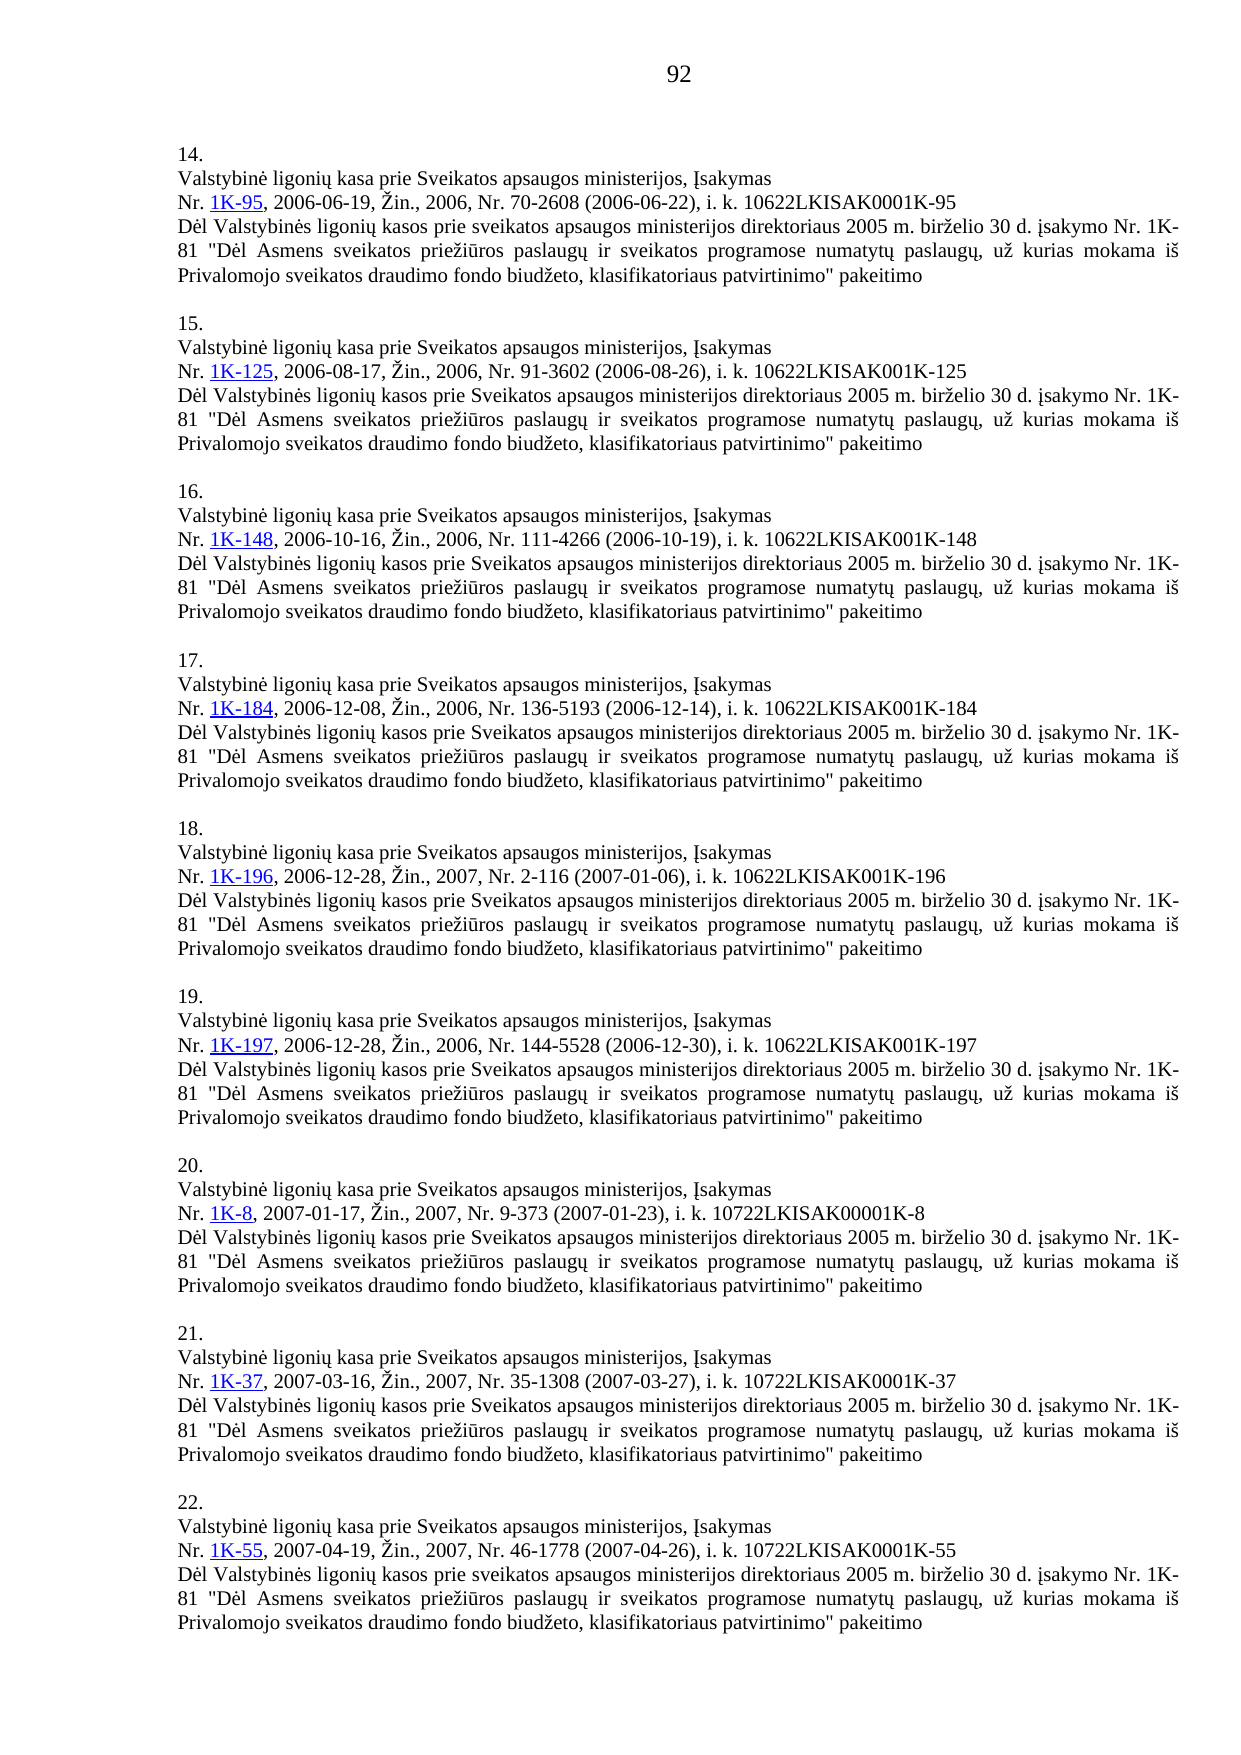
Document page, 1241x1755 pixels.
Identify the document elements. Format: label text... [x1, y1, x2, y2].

text Nr. 1K-196, 2006-12-28, Žin., 2007, Nr. 2-116 (2007-01-06), i. k. 10622LKISAK001K-196 [177, 864, 1181, 888]
text Dėl Valstybinės ligonių kasos prie Sveikatos apsaugos ministerijos direktoriaus 2005 m. birželio 30 d. įsakymo Nr. 1K-81 "Dėl Asmens sveikatos priežiūros paslaugų ir sveikatos programose numatytų paslaugų, už kurias mokama iš Privalomojo sveikatos draudimo fondo biudžeto, klasifikatoriaus patvirtinimo" pakeitimo [177, 383, 1181, 455]
text Valstybinė ligonių kasa prie Sveikatos apsaugos ministerijos, Įsakymas [177, 503, 1181, 527]
text Dėl Valstybinės ligonių kasos prie Sveikatos apsaugos ministerijos direktoriaus 2005 m. birželio 30 d. įsakymo Nr. 1K-81 "Dėl Asmens sveikatos priežiūros paslaugų ir sveikatos programose numatytų paslaugų, už kurias mokama iš Privalomojo sveikatos draudimo fondo biudžeto, klasifikatoriaus patvirtinimo" pakeitimo [177, 720, 1181, 792]
text Valstybinė ligonių kasa prie Sveikatos apsaugos ministerijos, Įsakymas [177, 1514, 1181, 1538]
text Valstybinė ligonių kasa prie Sveikatos apsaugos ministerijos, Įsakymas [177, 1345, 1181, 1369]
text Dėl Valstybinės ligonių kasos prie Sveikatos apsaugos ministerijos direktoriaus 2005 m. birželio 30 d. įsakymo Nr. 1K-81 "Dėl Asmens sveikatos priežiūros paslaugų ir sveikatos programose numatytų paslaugų, už kurias mokama iš Privalomojo sveikatos draudimo fondo biudžeto, klasifikatoriaus patvirtinimo" pakeitimo [177, 1393, 1181, 1466]
text Dėl Valstybinės ligonių kasos prie Sveikatos apsaugos ministerijos direktoriaus 2005 m. birželio 30 d. įsakymo Nr. 1K-81 "Dėl Asmens sveikatos priežiūros paslaugų ir sveikatos programose numatytų paslaugų, už kurias mokama iš Privalomojo sveikatos draudimo fondo biudžeto, klasifikatoriaus patvirtinimo" pakeitimo [177, 551, 1181, 623]
text 22. [177, 1490, 1181, 1514]
text 20. [177, 1153, 1181, 1177]
text 17. [177, 647, 1181, 672]
text Nr. 1K-184, 2006-12-08, Žin., 2006, Nr. 136-5193 (2006-12-14), i. k. 10622LKISAK001K-184 [177, 696, 1181, 720]
text Dėl Valstybinės ligonių kasos prie Sveikatos apsaugos ministerijos direktoriaus 2005 m. birželio 30 d. įsakymo Nr. 1K-81 "Dėl Asmens sveikatos priežiūros paslaugų ir sveikatos programose numatytų paslaugų, už kurias mokama iš Privalomojo sveikatos draudimo fondo biudžeto, klasifikatoriaus patvirtinimo" pakeitimo [177, 1225, 1181, 1297]
text Nr. 1K-197, 2006-12-28, Žin., 2006, Nr. 144-5528 (2006-12-30), i. k. 10622LKISAK001K-197 [177, 1032, 1181, 1057]
text Valstybinė ligonių kasa prie Sveikatos apsaugos ministerijos, Įsakymas [177, 335, 1181, 359]
text Dėl Valstybinės ligonių kasos prie sveikatos apsaugos ministerijos direktoriaus 2005 m. birželio 30 d. įsakymo Nr. 1K-81 "Dėl Asmens sveikatos priežiūros paslaugų ir sveikatos programose numatytų paslaugų, už kurias mokama iš Privalomojo sveikatos draudimo fondo biudžeto, klasifikatoriaus patvirtinimo" pakeitimo [177, 1562, 1181, 1634]
text Valstybinė ligonių kasa prie Sveikatos apsaugos ministerijos, Įsakymas [177, 840, 1181, 864]
text Valstybinė ligonių kasa prie Sveikatos apsaugos ministerijos, Įsakymas [177, 1008, 1181, 1032]
text Valstybinė ligonių kasa prie Sveikatos apsaugos ministerijos, Įsakymas [177, 672, 1181, 696]
text 14. [177, 142, 1181, 166]
text 19. [177, 984, 1181, 1008]
text Nr. 1K-148, 2006-10-16, Žin., 2006, Nr. 111-4266 (2006-10-19), i. k. 10622LKISAK001K-148 [177, 527, 1181, 551]
text Nr. 1K-37, 2007-03-16, Žin., 2007, Nr. 35-1308 (2007-03-27), i. k. 10722LKISAK0001K-37 [177, 1369, 1181, 1393]
text Dėl Valstybinės ligonių kasos prie sveikatos apsaugos ministerijos direktoriaus 2005 m. birželio 30 d. įsakymo Nr. 1K-81 "Dėl Asmens sveikatos priežiūros paslaugų ir sveikatos programose numatytų paslaugų, už kurias mokama iš Privalomojo sveikatos draudimo fondo biudžeto, klasifikatoriaus patvirtinimo" pakeitimo [177, 214, 1181, 287]
text Nr. 1K-8, 2007-01-17, Žin., 2007, Nr. 9-373 (2007-01-23), i. k. 10722LKISAK00001K-8 [177, 1201, 1181, 1225]
text Valstybinė ligonių kasa prie Sveikatos apsaugos ministerijos, Įsakymas [177, 166, 1181, 190]
text Dėl Valstybinės ligonių kasos prie Sveikatos apsaugos ministerijos direktoriaus 2005 m. birželio 30 d. įsakymo Nr. 1K-81 "Dėl Asmens sveikatos priežiūros paslaugų ir sveikatos programose numatytų paslaugų, už kurias mokama iš Privalomojo sveikatos draudimo fondo biudžeto, klasifikatoriaus patvirtinimo" pakeitimo [177, 888, 1181, 960]
text Nr. 1K-125, 2006-08-17, Žin., 2006, Nr. 91-3602 (2006-08-26), i. k. 10622LKISAK001K-125 [177, 359, 1181, 383]
text 21. [177, 1321, 1181, 1345]
text Valstybinė ligonių kasa prie Sveikatos apsaugos ministerijos, Įsakymas [177, 1177, 1181, 1201]
text Nr. 1K-55, 2007-04-19, Žin., 2007, Nr. 46-1778 (2007-04-26), i. k. 10722LKISAK0001K-55 [177, 1538, 1181, 1562]
text Dėl Valstybinės ligonių kasos prie Sveikatos apsaugos ministerijos direktoriaus 2005 m. birželio 30 d. įsakymo Nr. 1K-81 "Dėl Asmens sveikatos priežiūros paslaugų ir sveikatos programose numatytų paslaugų, už kurias mokama iš Privalomojo sveikatos draudimo fondo biudžeto, klasifikatoriaus patvirtinimo" pakeitimo [177, 1057, 1181, 1129]
text 15. [177, 311, 1181, 335]
text Nr. 1K-95, 2006-06-19, Žin., 2006, Nr. 70-2608 (2006-06-22), i. k. 10622LKISAK0001K-95 [177, 190, 1181, 214]
text 16. [177, 479, 1181, 503]
text 18. [177, 816, 1181, 840]
